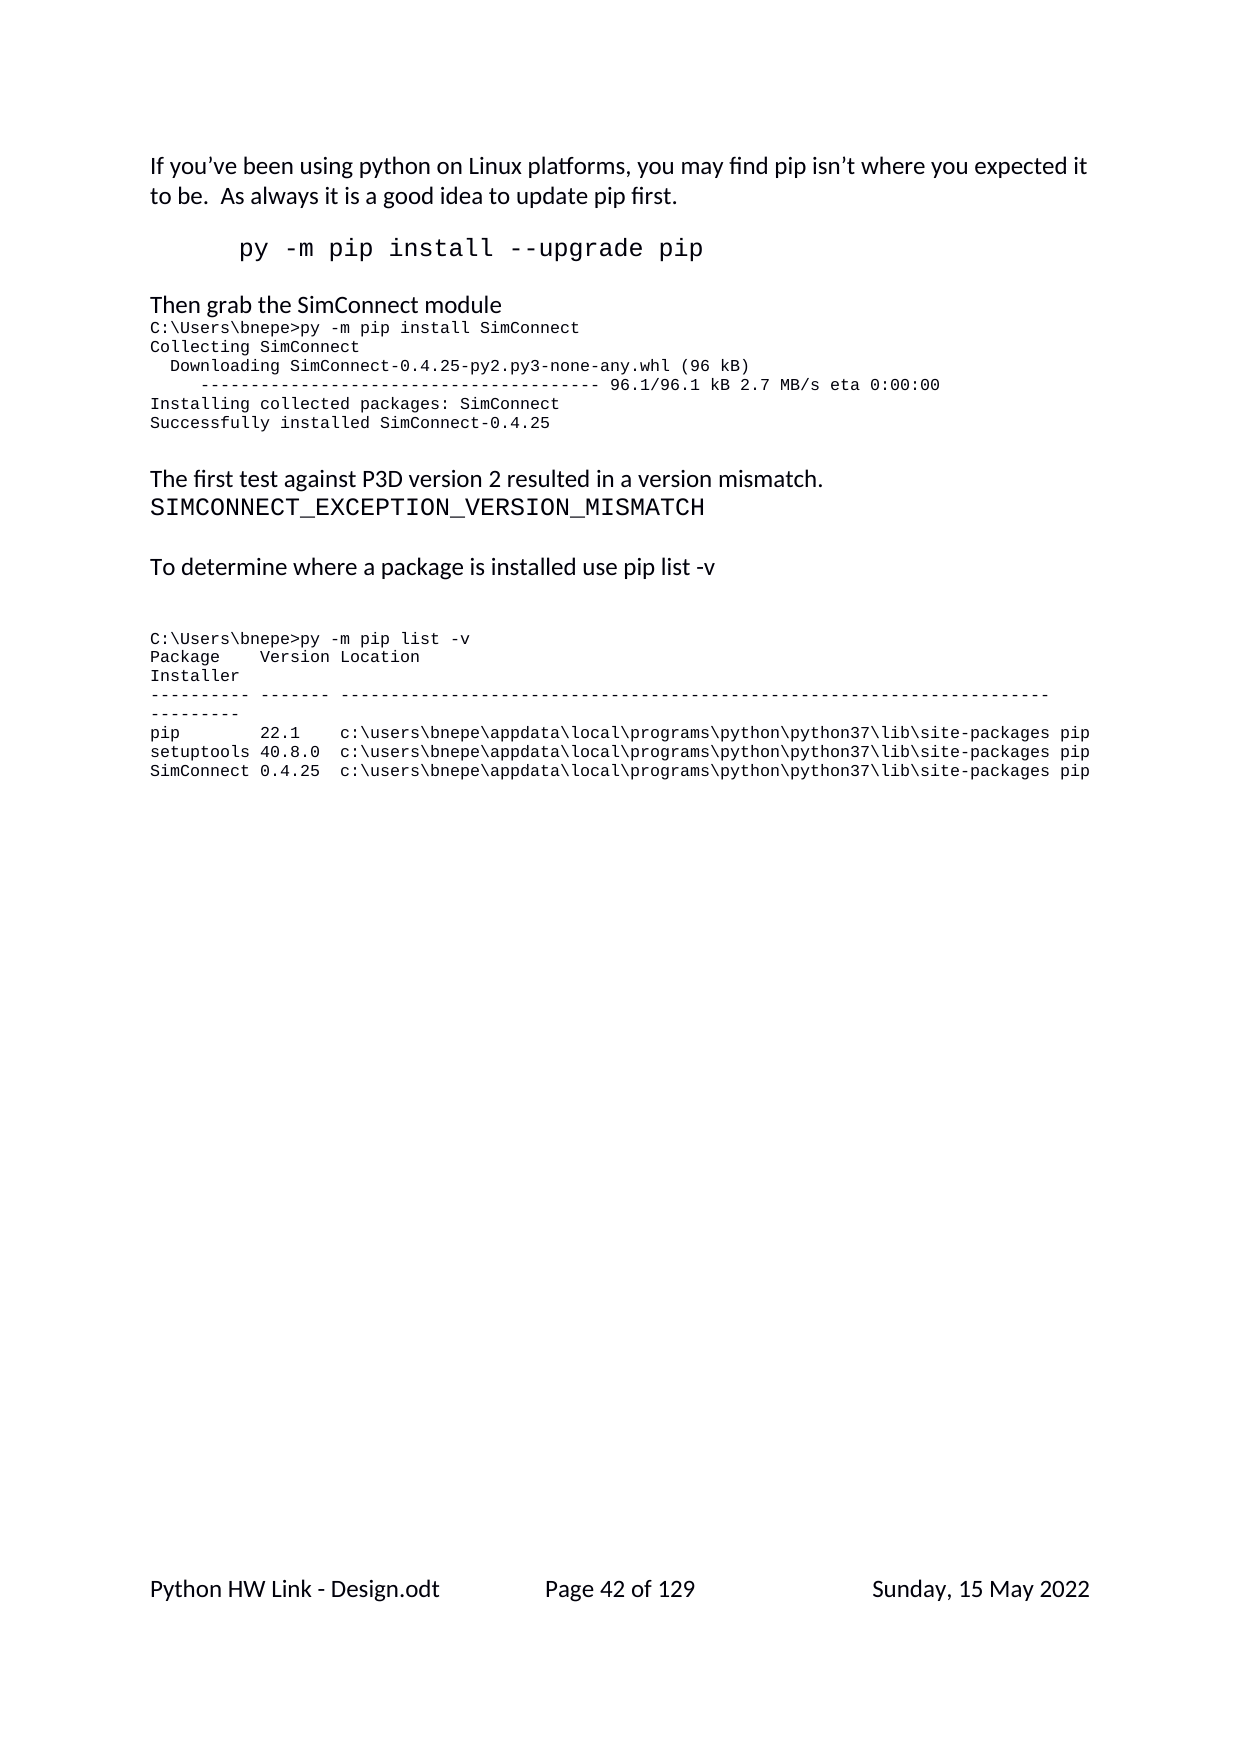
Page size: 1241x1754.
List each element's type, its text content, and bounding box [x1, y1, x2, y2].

text If you’ve been using python on Linux platforms, you may find pip isn’t where you expected it to be. As always it is a good idea to update pip first. [150, 150, 1090, 211]
text pip 22.1 c:\users\bnepe\appdata\local\programs\python\python37\lib\site-packages pip [150, 724, 1090, 743]
text ---------------------------------------- 96.1/96.1 kB 2.7 MB/s eta 0:00:00 [150, 376, 1090, 395]
text The first test against P3D version 2 resulted in a version mismatch. [150, 463, 1090, 494]
text To determine where a package is installed use pip list -v [150, 551, 1090, 581]
text SimConnect 0.4.25 c:\users\bnepe\appdata\local\programs\python\python37\lib\site-packages pip [150, 762, 1090, 781]
text Package Version Location Installer [150, 649, 1090, 687]
text C:\Users\bnepe>py -m pip list -v [150, 630, 1090, 649]
text ---------- ------- ----------------------------------------------------------------------- --------- [150, 687, 1090, 724]
text setuptools 40.8.0 c:\users\bnepe\appdata\local\programs\python\python37\lib\site-packages pip [150, 743, 1090, 762]
text Collecting SimConnect [150, 339, 1090, 358]
text Successfully installed SimConnect-0.4.25 [150, 414, 1090, 433]
text Installing collected packages: SimConnect [150, 395, 1090, 414]
text SIMCONNECT_EXCEPTION_VERSION_MISMATCH [150, 494, 1090, 522]
text Then grab the SimConnect module [150, 289, 1090, 320]
text C:\Users\bnepe>py -m pip install SimConnect [150, 320, 1090, 339]
text py -m pip install --upgrade pip [150, 236, 1090, 264]
text Downloading SimConnect-0.4.25-py2.py3-none-any.whl (96 kB) [150, 358, 1090, 376]
